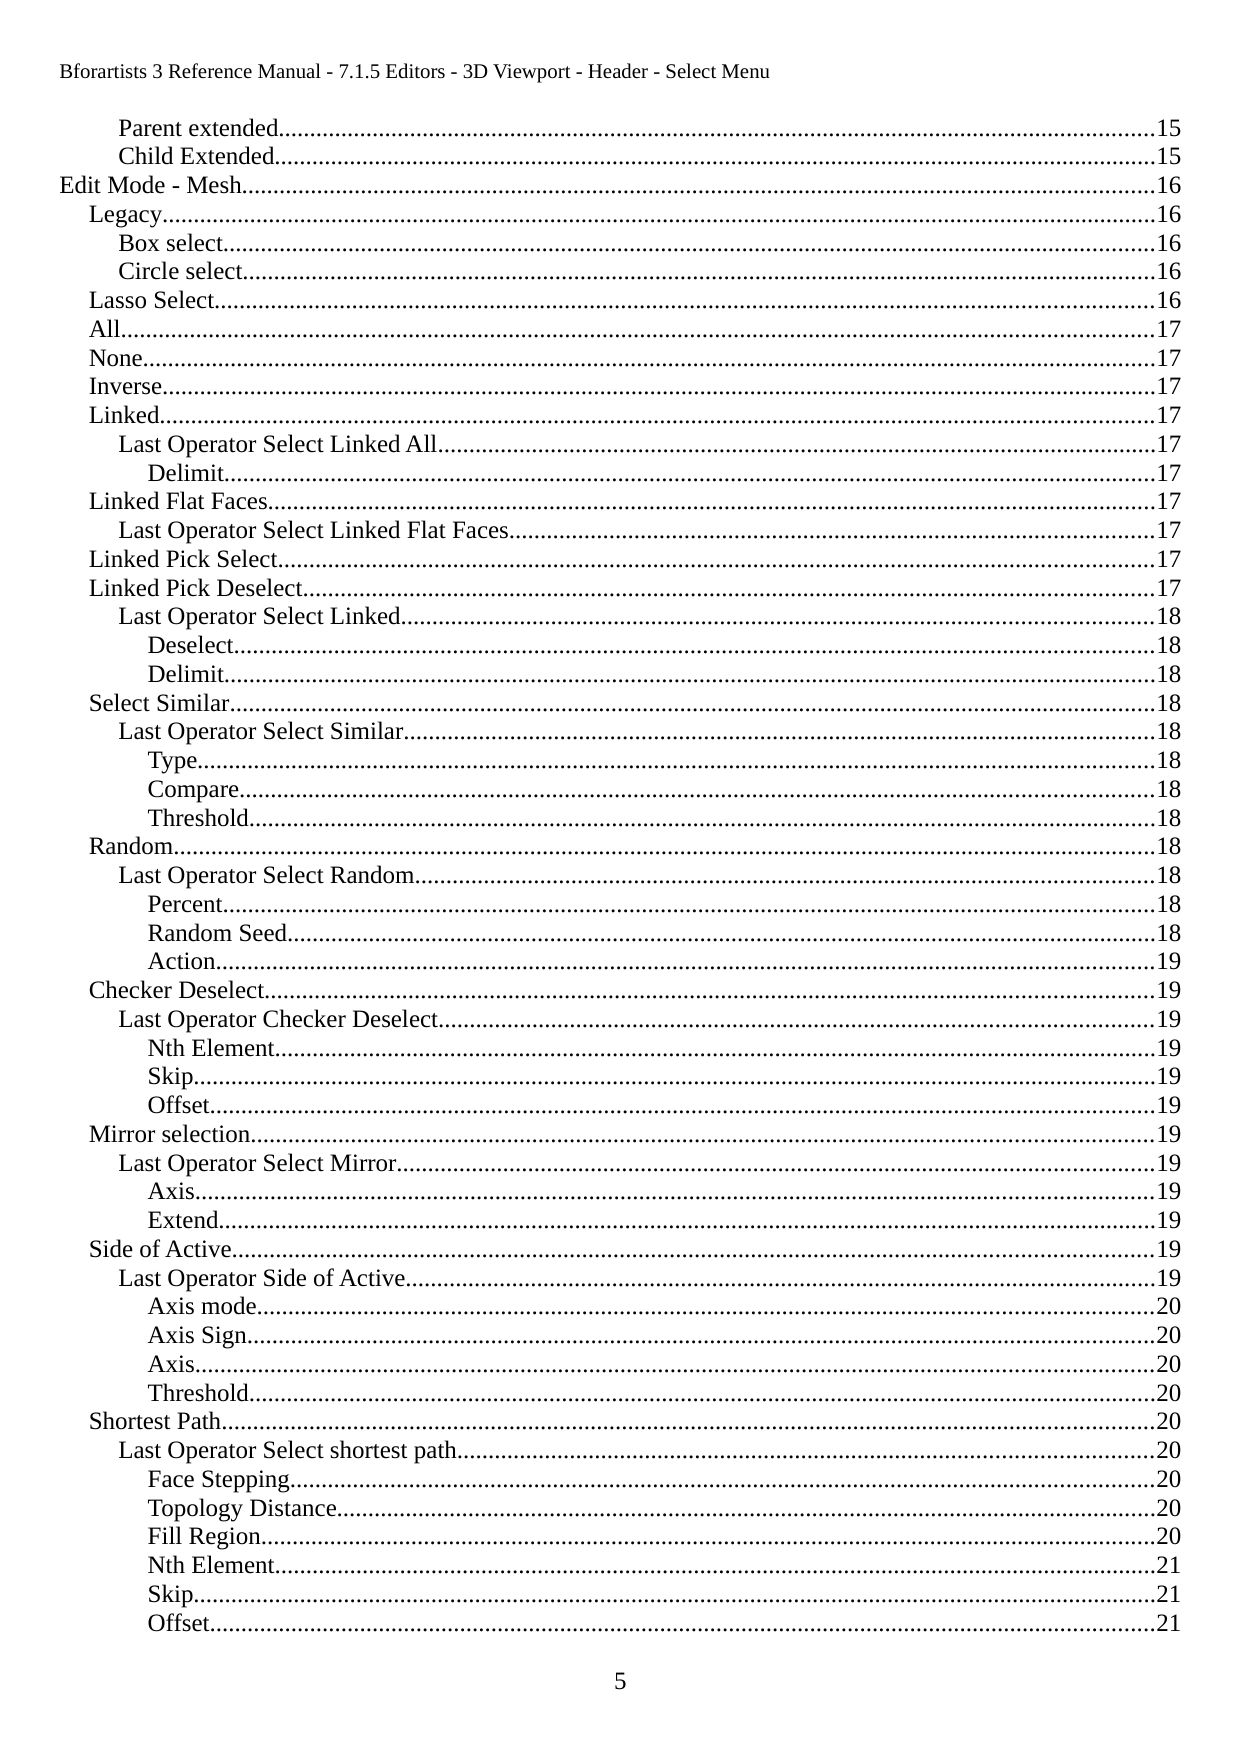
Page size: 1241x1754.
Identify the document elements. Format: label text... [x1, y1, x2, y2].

text Shortest Path 20 [88, 1406, 1181, 1435]
text Delimit 17 [147, 458, 1181, 486]
text Linked Pick Select 17 [88, 544, 1181, 573]
text Select Similar 18 [88, 688, 1181, 716]
text Axis mode 20 [147, 1291, 1181, 1320]
text Threshold 18 [147, 803, 1181, 831]
text Box select 16 [118, 228, 1181, 256]
text Compare 18 [147, 774, 1181, 803]
text Last Operator Select Random 18 [118, 860, 1181, 889]
text Edit Mode - Mesh 16 [59, 170, 1181, 199]
text Side of Active 19 [88, 1234, 1181, 1263]
text Axis 19 [147, 1176, 1181, 1205]
text Child Extended 15 [118, 141, 1181, 170]
text Lasso Select 16 [88, 285, 1181, 314]
text Offset 19 [147, 1090, 1181, 1119]
text Nth Element 19 [147, 1033, 1181, 1061]
text Deselect 18 [147, 630, 1181, 659]
text Parent extended 15 [118, 113, 1181, 141]
text All 17 [88, 314, 1181, 343]
text Topology Distance 20 [147, 1493, 1181, 1521]
text Last Operator Select Mirror 19 [118, 1148, 1181, 1176]
text Legacy 16 [88, 199, 1181, 228]
text Mirror selection 19 [88, 1119, 1181, 1148]
text Threshold 20 [147, 1378, 1181, 1406]
text Last Operator Select Similar 18 [118, 716, 1181, 745]
text Delimit 18 [147, 659, 1181, 688]
text Skip 21 [147, 1579, 1181, 1608]
text None 17 [88, 343, 1181, 371]
text Inverse 17 [88, 371, 1181, 400]
text Linked Pick Deselect 17 [88, 573, 1181, 601]
text Linked 17 [88, 400, 1181, 429]
text Axis Sign 20 [147, 1320, 1181, 1349]
text Last Operator Side of Active 19 [118, 1263, 1181, 1291]
text Fill Region 20 [147, 1521, 1181, 1550]
text Linked Flat Faces 17 [88, 486, 1181, 515]
text Nth Element 21 [147, 1550, 1181, 1579]
text Axis 20 [147, 1349, 1181, 1378]
text Offset 21 [147, 1608, 1181, 1636]
text Extend 19 [147, 1205, 1181, 1234]
text Action 19 [147, 946, 1181, 975]
text Random 18 [88, 831, 1181, 860]
text Face Stepping 20 [147, 1464, 1181, 1493]
text Last Operator Checker Deselect 19 [118, 1004, 1181, 1033]
text Last Operator Select Linked Flat Faces 17 [118, 515, 1181, 544]
text Random Seed 18 [147, 918, 1181, 946]
text Last Operator Select Linked All 17 [118, 429, 1181, 458]
text Checker Deselect 19 [88, 975, 1181, 1004]
text Last Operator Select shortest path 20 [118, 1435, 1181, 1464]
text Last Operator Select Linked 18 [118, 601, 1181, 630]
text Circle select 16 [118, 256, 1181, 285]
text Percent 18 [147, 889, 1181, 918]
text Type 18 [147, 745, 1181, 774]
text Skip 19 [147, 1061, 1181, 1090]
